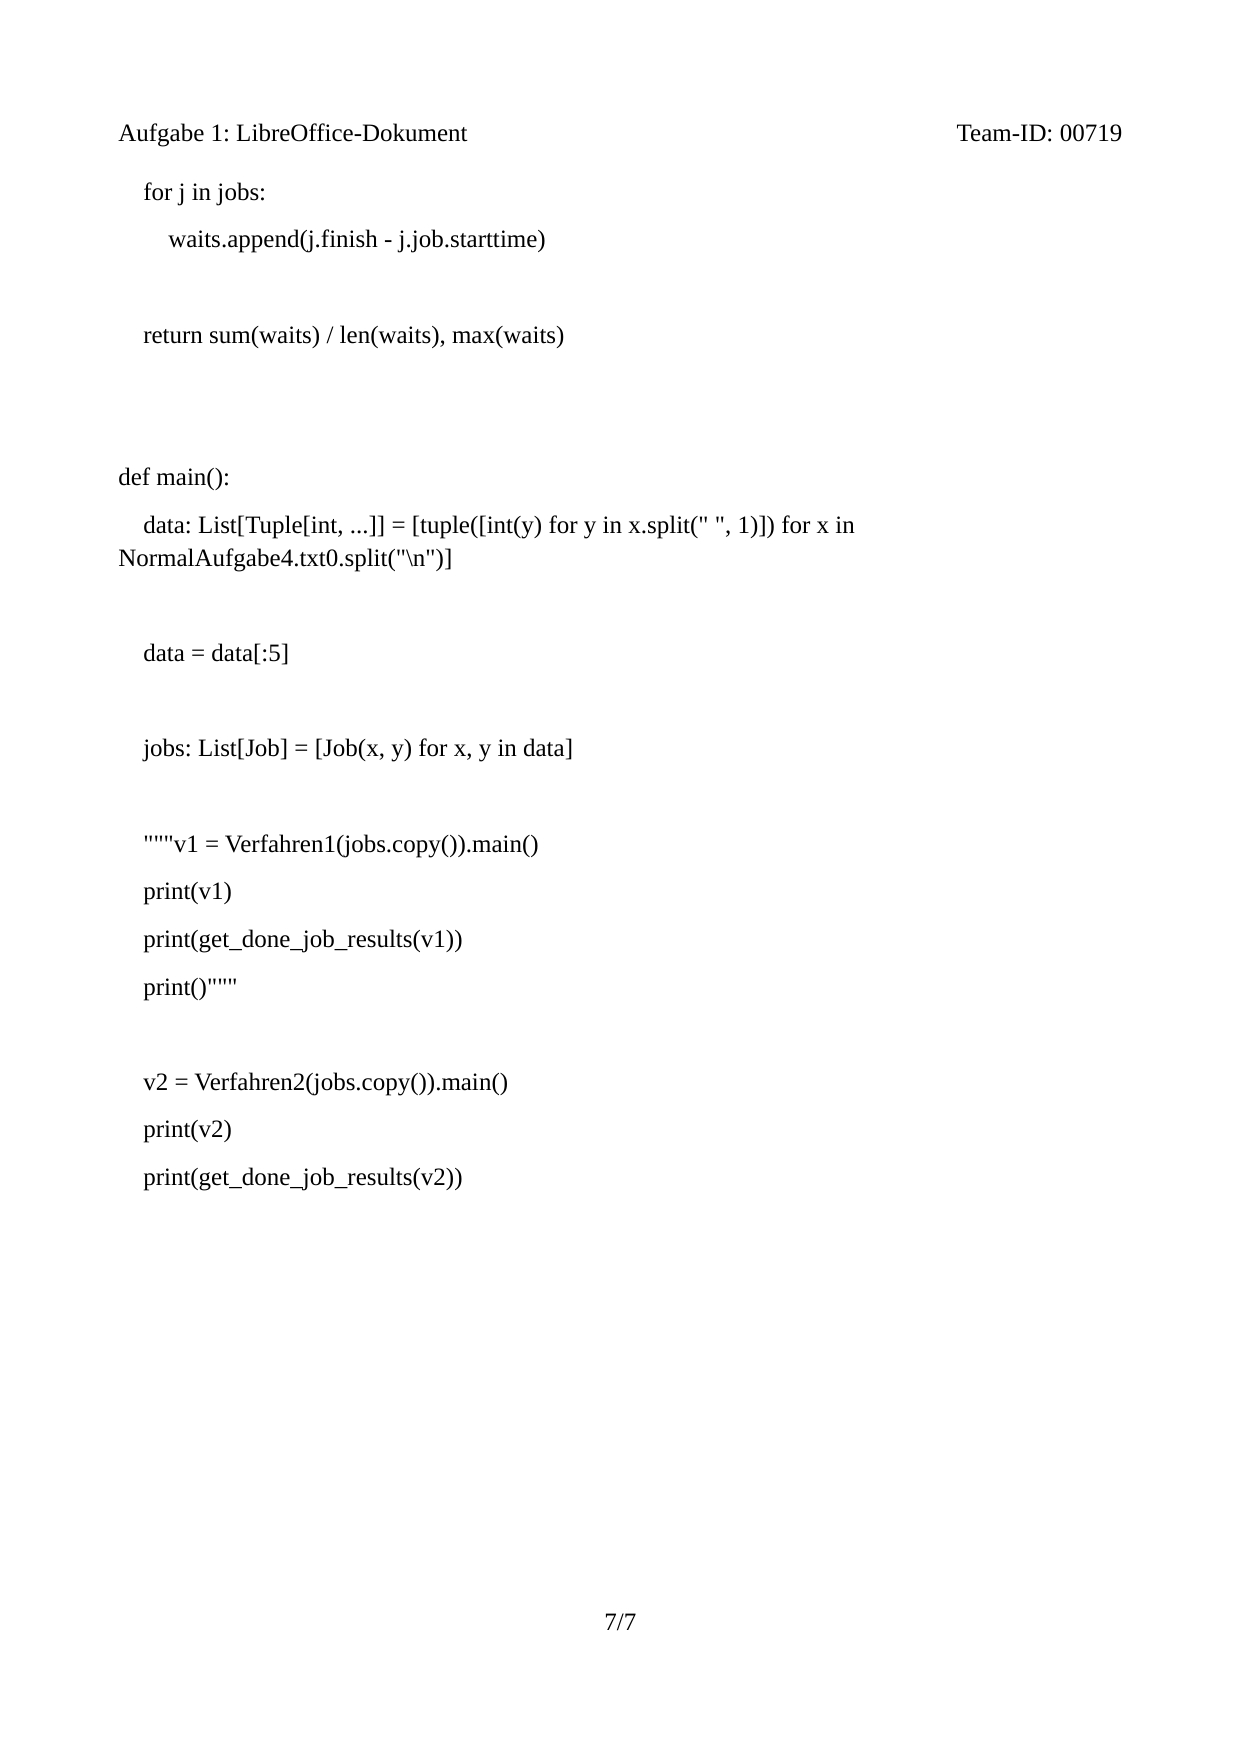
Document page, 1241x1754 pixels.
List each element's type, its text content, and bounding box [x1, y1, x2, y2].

text for j in jobs: [118, 177, 1122, 206]
text print(get_done_job_results(v1)) [118, 924, 1122, 953]
text data: List[Tuple[int, ...]] = [tuple([int(y) for y in x.split(" ", 1)]) for x in NormalAufgabe4.txt0.split("\n")] [118, 510, 1122, 572]
text print(v1) [118, 876, 1122, 905]
text v2 = Verfahren2(jobs.copy()).main() [118, 1067, 1122, 1096]
text data = data[:5] [118, 638, 1122, 667]
text return sum(waits) / len(waits), max(waits) [118, 320, 1122, 348]
text print(v2) [118, 1114, 1122, 1143]
text print()""" [118, 972, 1122, 1000]
text waits.append(j.finish - j.job.starttime) [118, 224, 1122, 253]
text def main(): [118, 462, 1122, 491]
text """v1 = Verfahren1(jobs.copy()).main() [118, 829, 1122, 857]
text jobs: List[Job] = [Job(x, y) for x, y in data] [118, 733, 1122, 762]
text print(get_done_job_results(v2)) [118, 1162, 1122, 1191]
